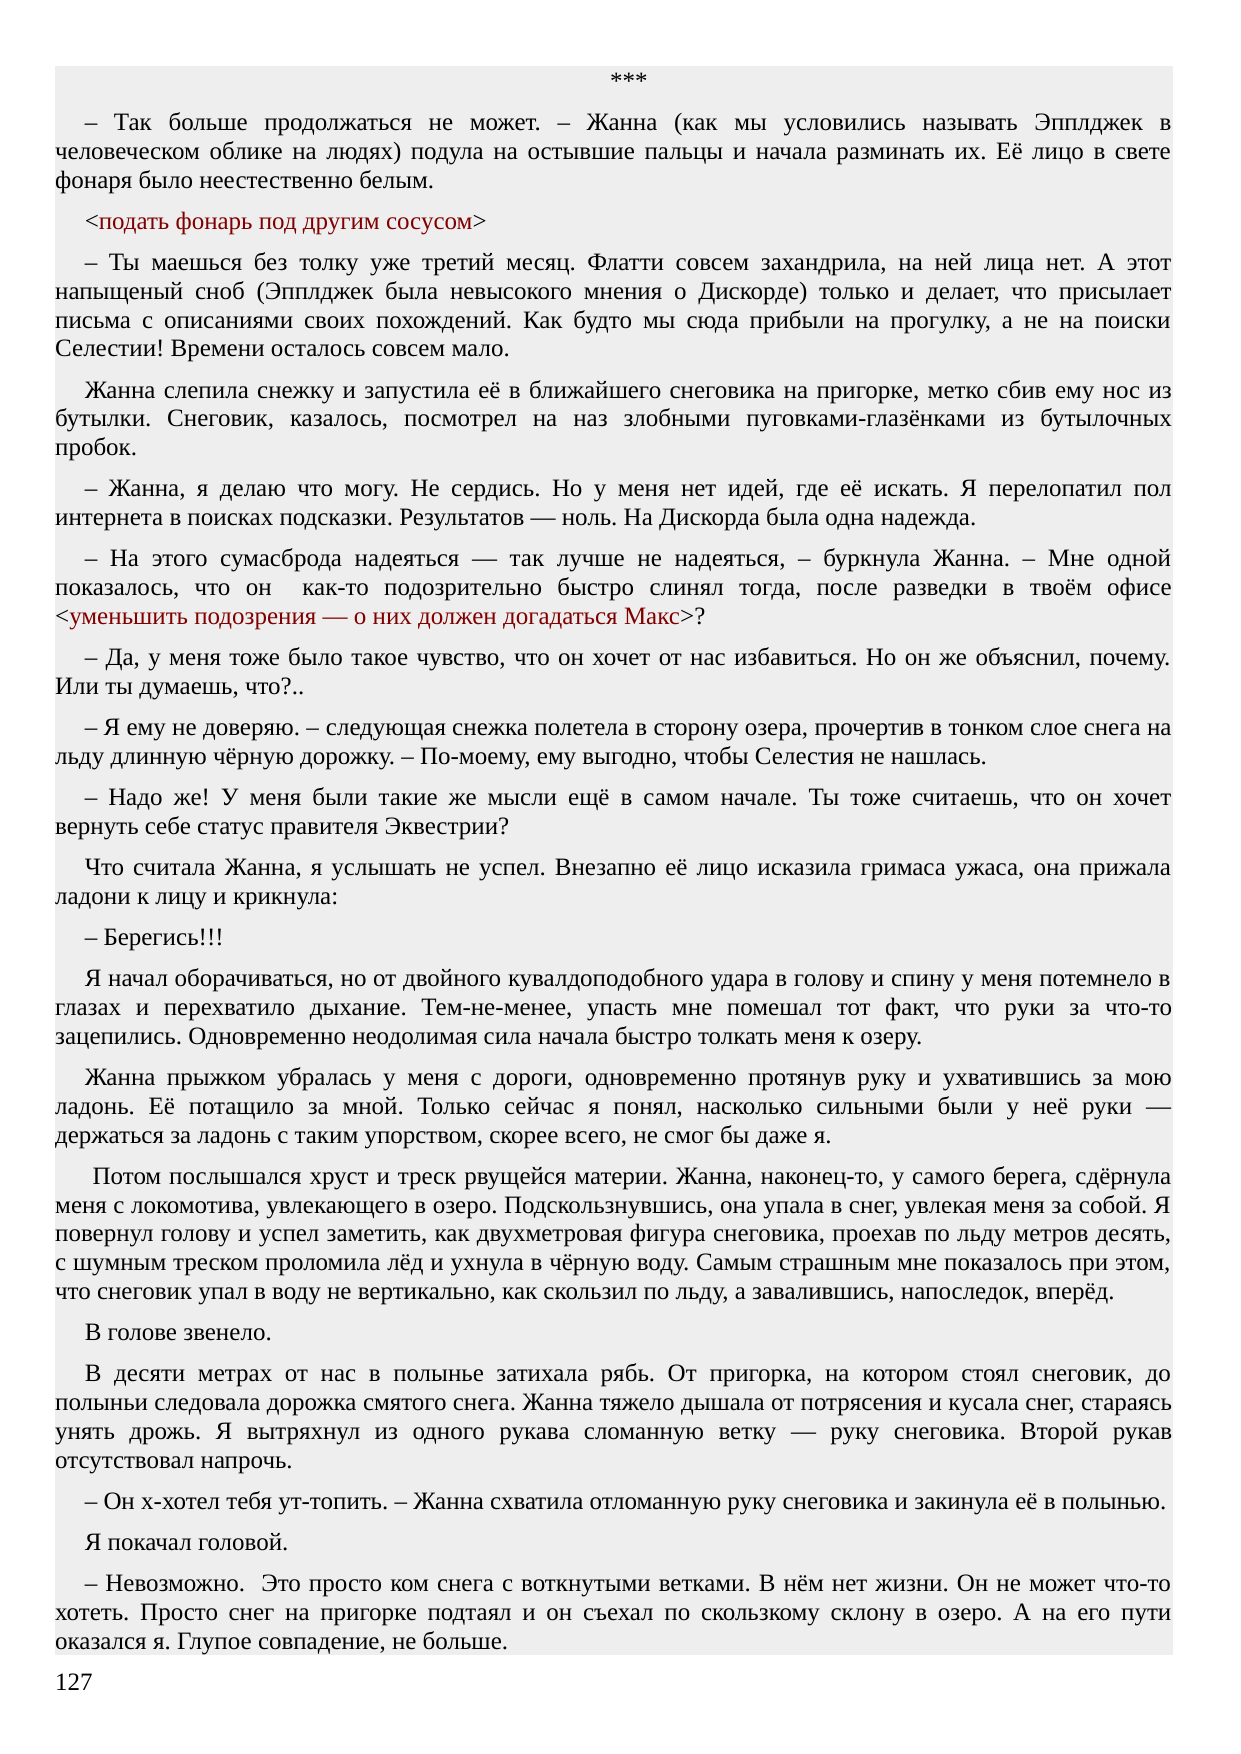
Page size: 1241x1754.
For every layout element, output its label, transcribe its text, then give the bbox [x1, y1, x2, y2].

text <подать фонарь под другим сосусом> [55, 206, 1173, 235]
text – Да, у меня тоже было такое чувство, что он хочет от нас избавиться. Но он же объяснил, почему. Или ты думаешь, что?.. [55, 642, 1173, 700]
text Что считала Жанна, я услышать не успел. Внезапно её лицо исказила гримаса ужаса, она прижала ладони к лицу и крикнула: [55, 852, 1173, 910]
text – На этого сумасброда надеяться — так лучше не надеяться, – буркнула Жанна. – Мне одной показалось, что он как-то подозрительно быстро слинял тогда, после разведки в твоём офисе <уменьшить подозрения — о них должен догадаться Макс>? [55, 543, 1173, 630]
text В голове звенело. [55, 1317, 1173, 1346]
text В десяти метрах от нас в полынье затихала рябь. От пригорка, на котором стоял снеговик, до полыньи следовала дорожка смятого снега. Жанна тяжело дышала от потрясения и кусала снег, стараясь унять дрожь. Я вытряхнул из одного рукава сломанную ветку — руку снеговика. Второй рукав отсутствовал напрочь. [55, 1358, 1173, 1473]
text – Я ему не доверяю. – следующая снежка полетела в сторону озера, прочертив в тонком слое снега на льду длинную чёрную дорожку. – По-моему, ему выгодно, чтобы Селестия не нашлась. [55, 712, 1173, 770]
text Жанна слепила снежку и запустила её в ближайшего снеговика на пригорке, метко сбив ему нос из бутылки. Снеговик, казалось, посмотрел на наз злобными пуговками-глазёнками из бутылочных пробок. [55, 375, 1173, 461]
text Я начал оборачиваться, но от двойного кувалдоподобного удара в голову и спину у меня потемнело в глазах и перехватило дыхание. Тем-не-менее, упасть мне помешал тот факт, что руки за что-то зацепились. Одновременно неодолимая сила начала быстро толкать меня к озеру. [55, 963, 1173, 1050]
text – Невозможно. Это просто ком снега с воткнутыми ветками. В нём нет жизни. Он не может что-то хотеть. Просто снег на пригорке подтаял и он съехал по скользкому склону в озеро. А на его пути оказался я. Глупое совпадение, не больше. [55, 1568, 1173, 1655]
text – Ты маешься без толку уже третий месяц. Флатти совсем захандрила, на ней лица нет. А этот напыщеный сноб (Эпплджек была невысокого мнения о Дискорде) только и делает, что присылает письма с описаниями своих похождений. Как будто мы сюда прибыли на прогулку, а не на поиски Селестии! Времени осталось совсем мало. [55, 247, 1173, 362]
text Потом послышался хруст и треск рвущейся материи. Жанна, наконец-то, у самого берега, сдёрнула меня с локомотива, увлекающего в озеро. Подскользнувшись, она упала в снег, увлекая меня за собой. Я повернул голову и успел заметить, как двухметровая фигура снеговика, проехав по льду метров десять, с шумным треском проломила лёд и ухнула в чёрную воду. Самым страшным мне показалось при этом, что снеговик упал в воду не вертикально, как скользил по льду, а завалившись, напоследок, вперёд. [55, 1161, 1173, 1305]
text – Берегись!!! [55, 922, 1173, 951]
text *** [55, 66, 1173, 95]
text – Он х-хотел тебя ут-топить. – Жанна схватила отломанную руку снеговика и закинула её в полынью. [55, 1486, 1173, 1515]
text – Так больше продолжаться не может. – Жанна (как мы условились называть Эпплджек в человеческом облике на людях) подула на остывшие пальцы и начала разминать их. Её лицо в свете фонаря было неестественно белым. [55, 107, 1173, 193]
text Я покачал головой. [55, 1527, 1173, 1556]
text – Надо же! У меня были такие же мысли ещё в самом начале. Ты тоже считаешь, что он хочет вернуть себе статус правителя Эквестрии? [55, 782, 1173, 840]
text – Жанна, я делаю что могу. Не сердись. Но у меня нет идей, где её искать. Я перелопатил пол интернета в поисках подсказки. Результатов — ноль. На Дискорда была одна надежда. [55, 473, 1173, 531]
text Жанна прыжком убралась у меня с дороги, одновременно протянув руку и ухватившись за мою ладонь. Её потащило за мной. Только сейчас я понял, насколько сильными были у неё руки — держаться за ладонь с таким упорством, скорее всего, не смог бы даже я. [55, 1062, 1173, 1148]
